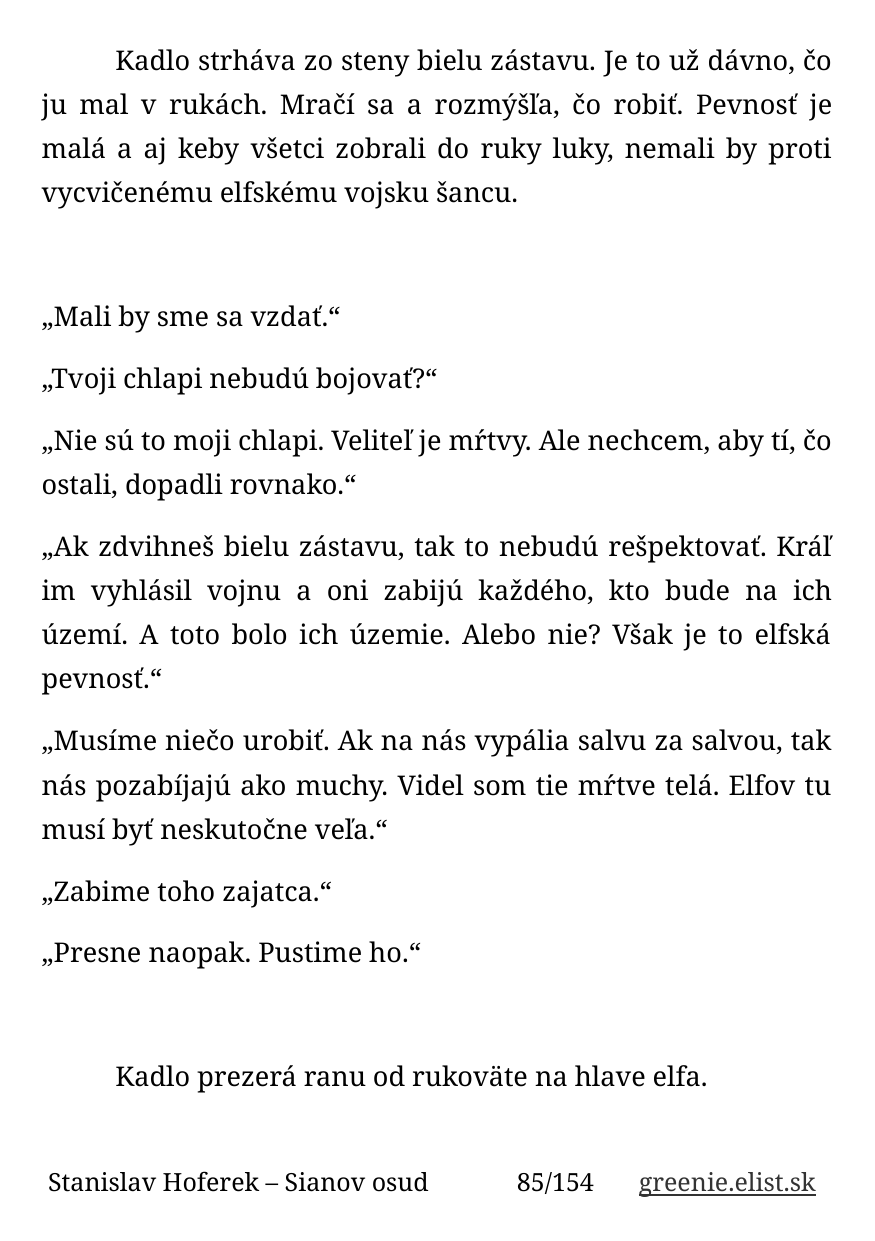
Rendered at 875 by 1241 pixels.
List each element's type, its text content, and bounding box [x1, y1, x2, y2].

text Kadlo strháva zo steny bielu zástavu. Je to už dávno, čo ju mal v rukách. Mračí sa a rozmýšľa, čo robiť. Pevnosť je malá a aj keby všetci zobrali do ruky luky, nemali by proti vycvičenému elfskému vojsku šancu. [41, 41, 833, 211]
text „Nie sú to moji chlapi. Veliteľ je mŕtvy. Ale nechcem, aby tí, čo ostali, dopadli rovnako.“ [41, 421, 833, 502]
text „Musíme niečo urobiť. Ak na nás vypália salvu za salvou, tak nás pozabíjajú ako muchy. Videl som tie mŕtve telá. Elfov tu musí byť neskutočne veľa.“ [41, 722, 833, 847]
text „Tvoji chlapi nebudú bojovať?“ [41, 359, 833, 396]
text „Zabime toho zajatca.“ [41, 872, 833, 909]
text Kadlo prezerá ranu od rukoväte na hlave elfa. [41, 1058, 833, 1094]
text „Ak zdvihneš bielu zástavu, tak to nebudú rešpektovať. Kráľ im vyhlásil vojnu a oni zabijú každého, kto bude na ich území. A toto bolo ich územie. Alebo nie? Však je to elfská pevnosť.“ [41, 527, 833, 697]
text „Mali by sme sa vzdať.“ [41, 298, 833, 334]
text „Presne naopak. Pustime ho.“ [41, 934, 833, 971]
